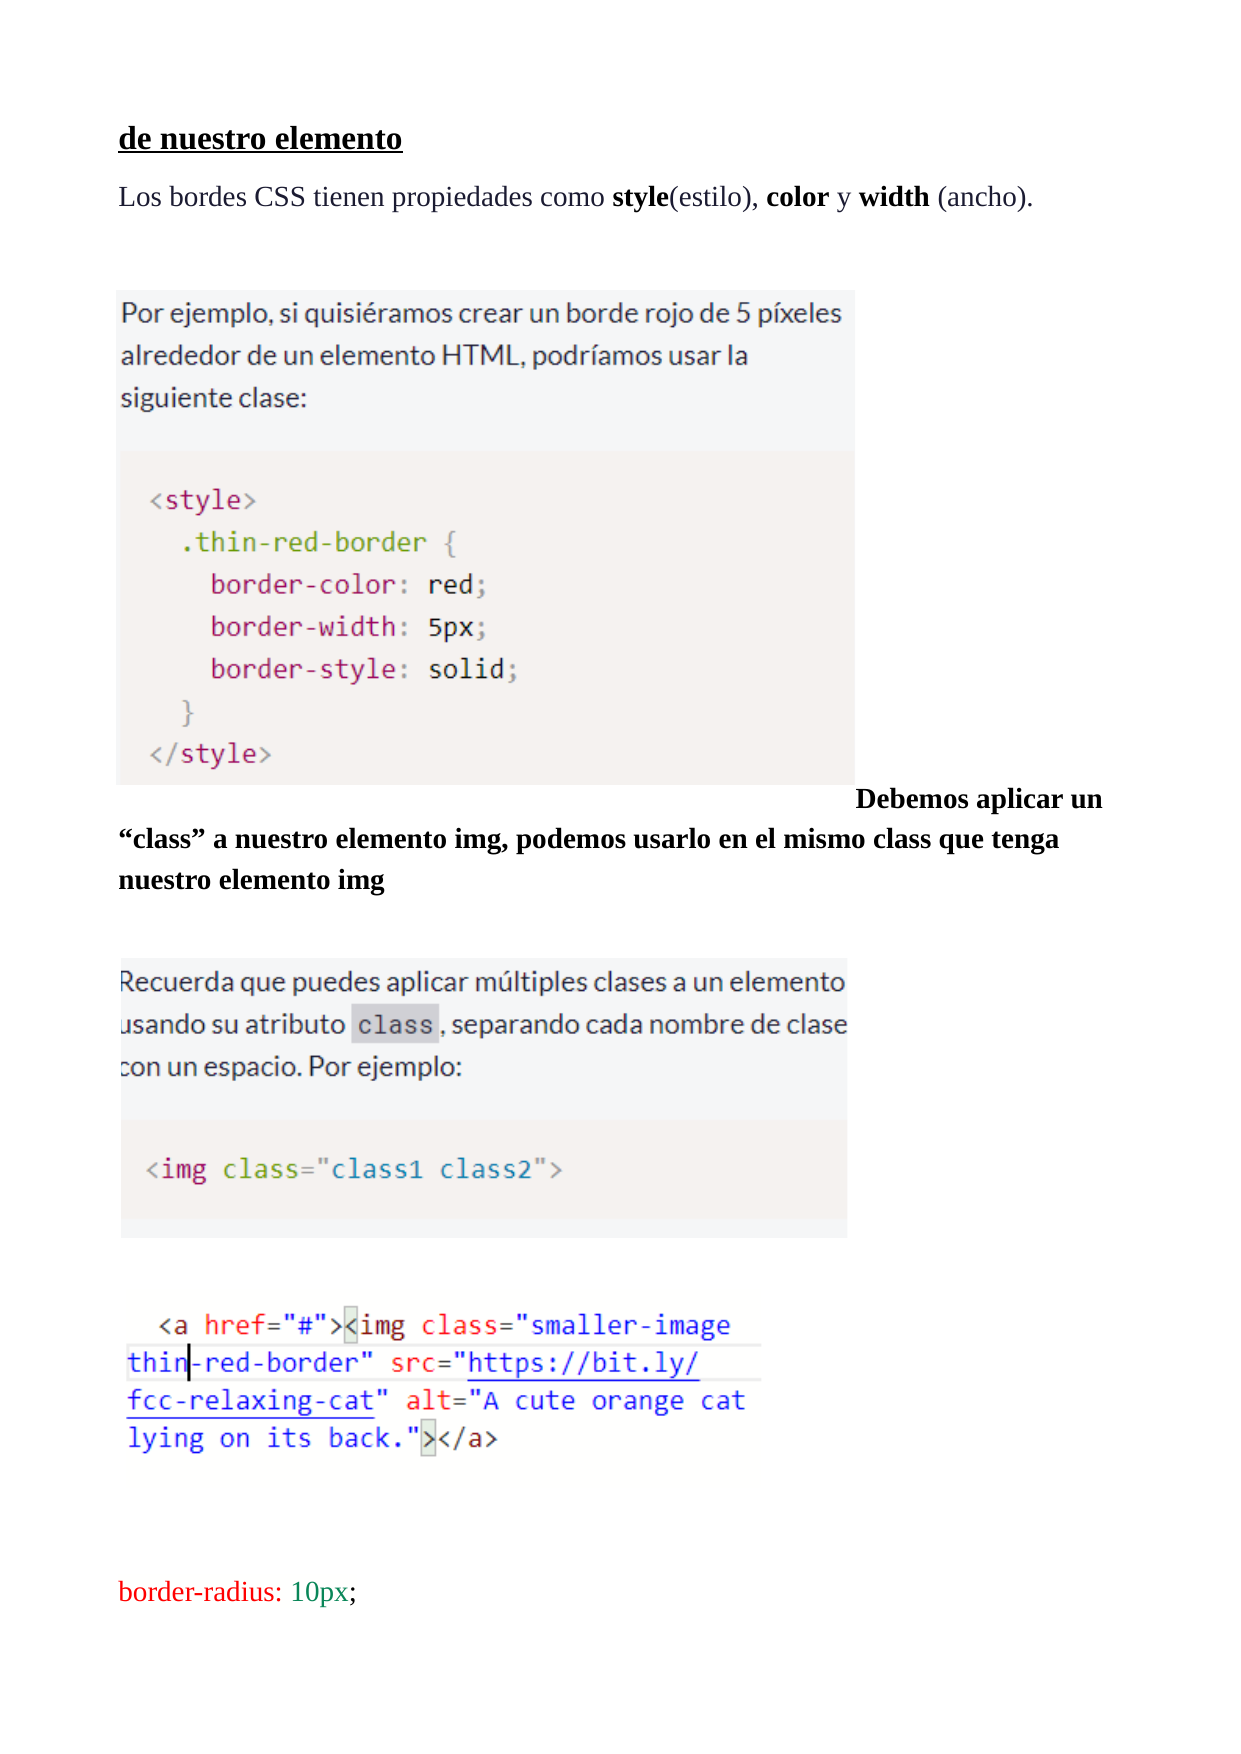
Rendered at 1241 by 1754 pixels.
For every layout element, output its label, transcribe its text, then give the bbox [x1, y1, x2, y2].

picture [121, 958, 848, 1238]
text border-radius: 10px; [118, 1574, 1122, 1608]
text Los bordes CSS tienen propiedades como style(estilo), color y width (ancho). [118, 179, 1122, 212]
text Debemos aplicar un “class” a nuestro elemento img, podemos usarlo en el mismo class que tenga nuestro elemento img [118, 781, 1122, 895]
text de nuestro elemento [118, 118, 1122, 156]
picture [116, 290, 856, 785]
picture [125, 1289, 762, 1488]
